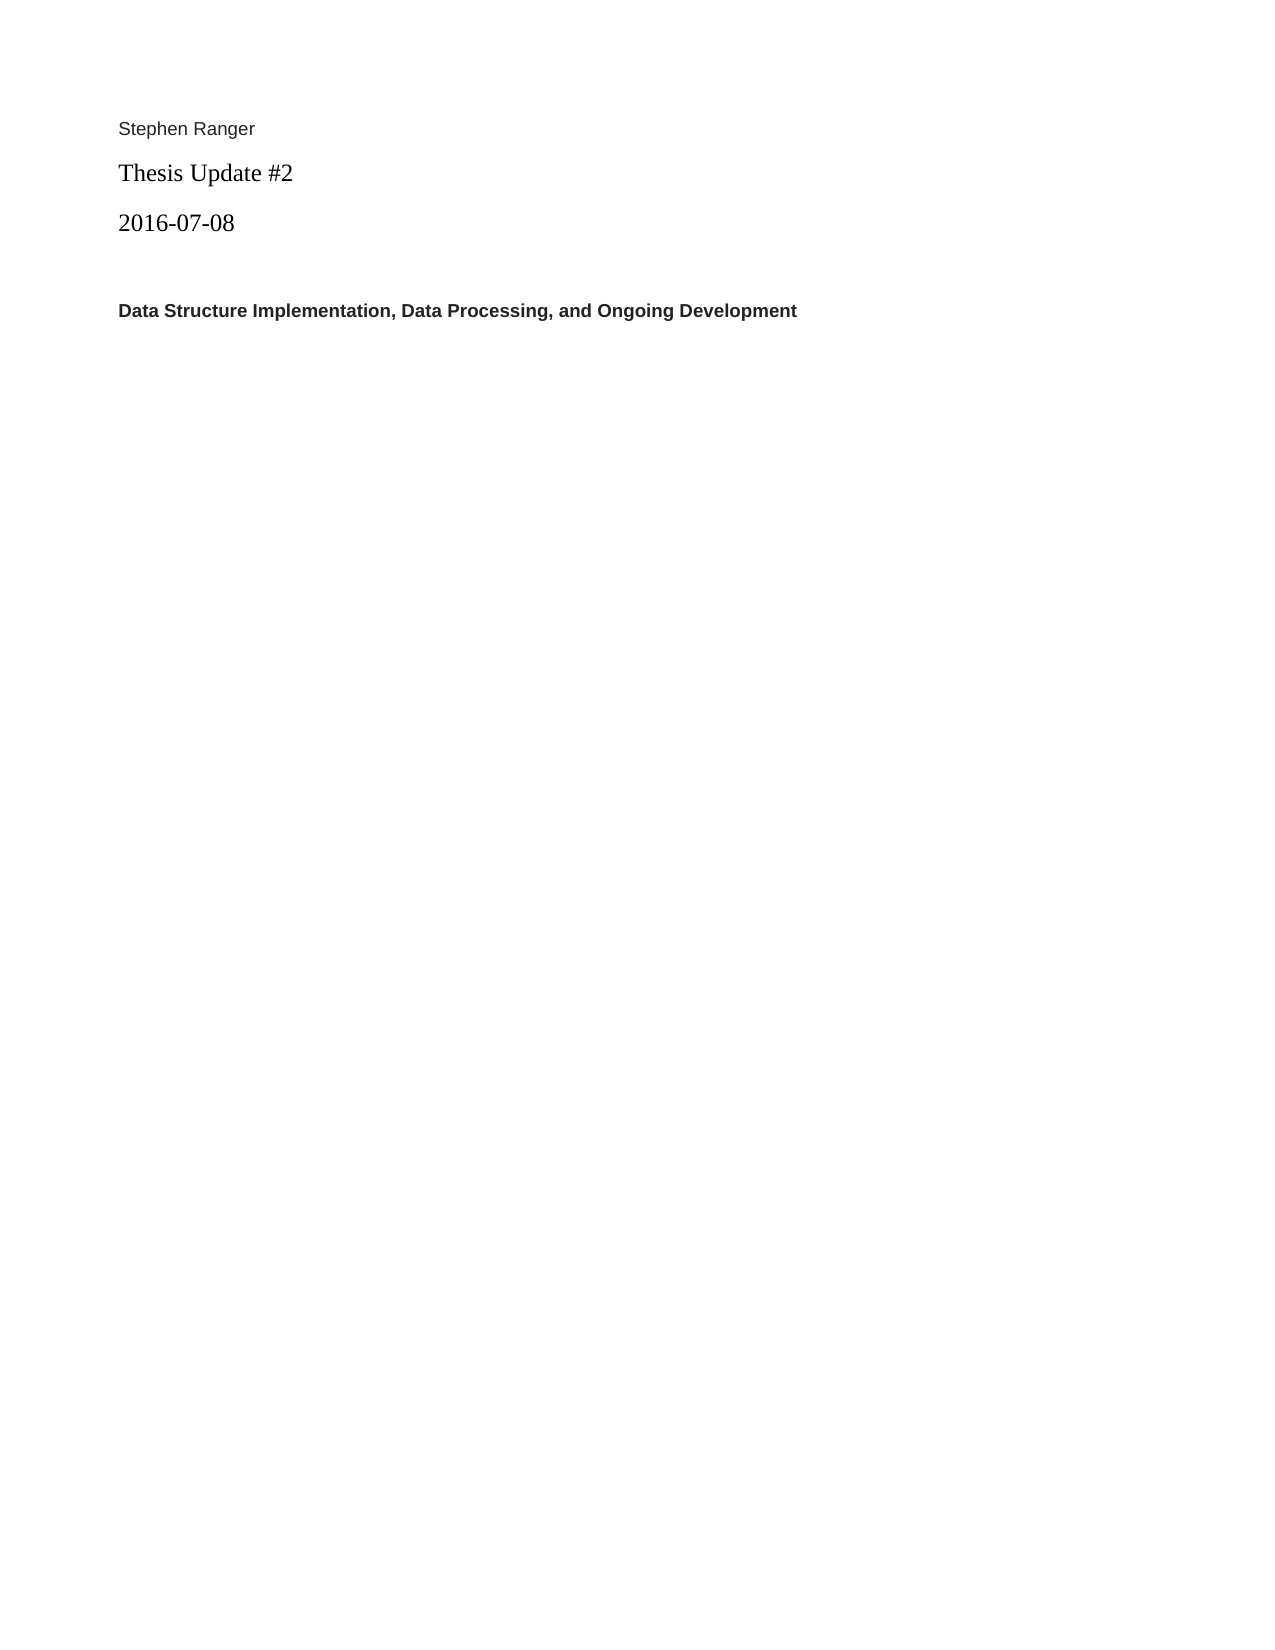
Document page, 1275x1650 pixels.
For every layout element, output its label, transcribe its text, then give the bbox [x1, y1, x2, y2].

text 2016-07-08 [118, 208, 1157, 236]
text Stephen Ranger [118, 118, 1157, 140]
text Data Structure Implementation, Data Processing, and Ongoing Development [118, 300, 1157, 321]
text Thesis Update #2 [118, 158, 1157, 187]
